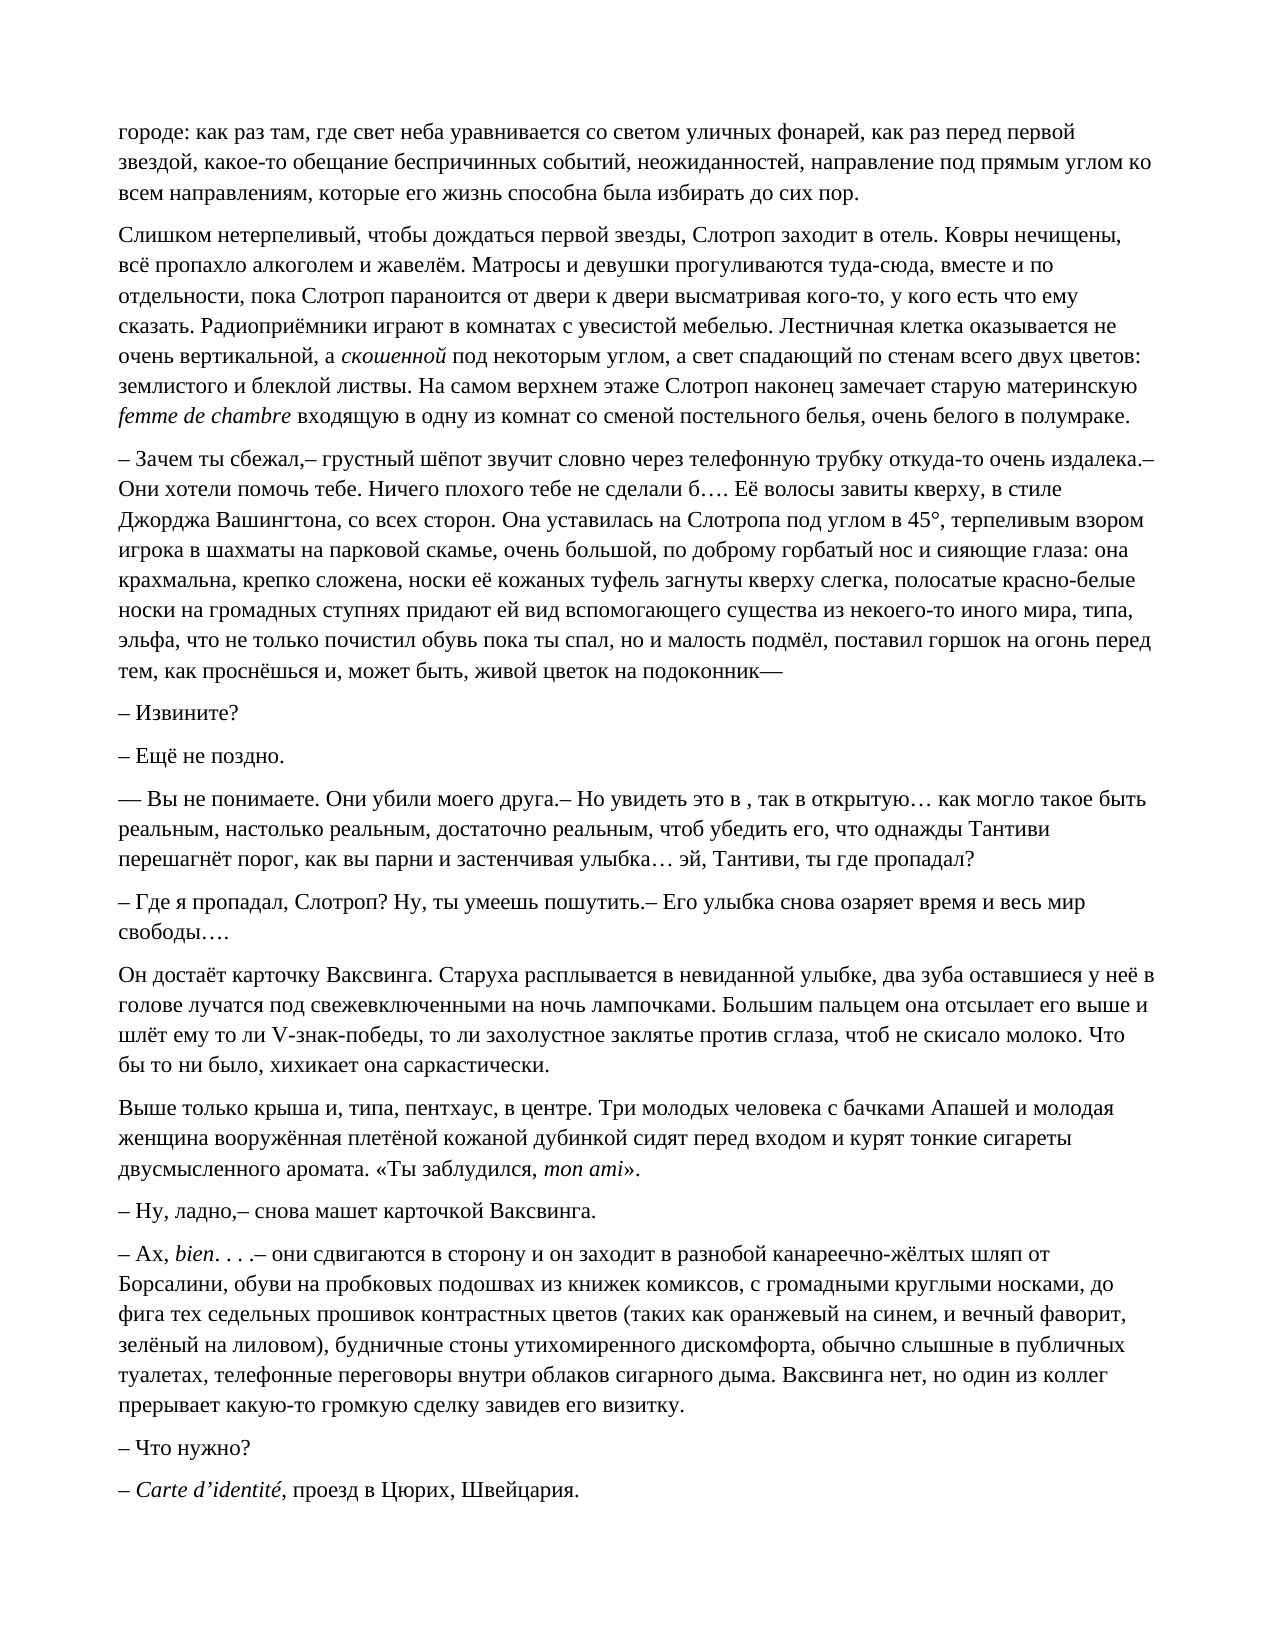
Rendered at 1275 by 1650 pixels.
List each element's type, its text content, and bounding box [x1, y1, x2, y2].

text Выше только крыша и, типа, пентхаус, в центре. Три молодых человека с бачками Апашей и молодая женщина вооружённая плетёной кожаной дубинкой сидят перед входом и курят тонкие сигареты двусмысленного аромата. «Ты заблудился, mon ami». [118, 1094, 1157, 1181]
text – Где я пропадал, Слотроп? Ну, ты умеешь пошутить.– Его улыбка снова озаряет время и весь мир свободы…. [118, 888, 1157, 944]
text – Carte d’identité, проезд в Цюрих, Швейцария. [118, 1476, 1157, 1503]
text – Что нужно? [118, 1434, 1157, 1460]
text Слишком нетерпеливый, чтобы дождаться первой звезды, Слотроп заходит в отель. Ковры нечищены, всё пропахло алкоголем и жавелём. Матросы и девушки прогуливаются туда-сюда, вместе и по отдельности, пока Слотроп параноится от двери к двери высматривая кого-то, у кого есть что ему сказать. Радиоприёмники играют в комнатах с увесистой мебелью. Лестничная клетка оказывается не очень вертикальной, а скошенной под некоторым углом, а свет спадающий по стенам всего двух цветов: землистого и блеклой листвы. На самом верхнем этаже Слотроп наконец замечает старую материнскую femme de chambre входящую в одну из комнат со сменой постельного белья, очень белого в полумраке. [118, 221, 1157, 429]
text –– Вы не понимаете. Они убили моего друга.– Но увидеть это в , так в открытую… как могло такое быть реальным, настолько реальным, достаточно реальным, чтоб убедить его, что однажды Тантиви перешагнёт порог, как вы парни и застенчивая улыбка… эй, Тантиви, ты где пропадал? [118, 785, 1157, 872]
text городе: как раз там, где свет неба уравнивается со светом уличных фонарей, как раз перед первой звездой, какое-то обещание беспричинных событий, неожиданностей, направление под прямым углом ко всем направлениям, которые его жизнь способна была избирать до сих пор. [118, 118, 1157, 205]
text – Ну, ладно,– снова машет карточкой Ваксвинга. [118, 1197, 1157, 1224]
text – Извините? [118, 699, 1157, 726]
text – Ах, bien. . . .– они сдвигаются в сторону и он заходит в разнобой канареечно-жёлтых шляп от Борсалини, обуви на пробковых подошвах из книжек комиксов, с громадными круглыми носками, до фига тех седельных прошивок контрастных цветов (таких как оранжевый на синем, и вечный фаворит, зелёный на лиловом), будничные стоны утихомиренного дискомфорта, обычно слышные в публичных туалетах, телефонные переговоры внутри облаков сигарного дыма. Ваксвинга нет, но один из коллег прерывает какую-то громкую сделку завидев его визитку. [118, 1240, 1157, 1417]
text Он достаёт карточку Ваксвинга. Старуха расплывается в невиданной улыбке, два зуба оставшиеся у неё в голове лучатся под свежевключенными на ночь лампочками. Большим пальцем она отсылает его выше и шлёт ему то ли V-знак-победы, то ли захолустное заклятье против сглаза, чтоб не скисало молоко. Что бы то ни было, хихикает она саркастически. [118, 961, 1157, 1078]
text – Ещё не поздно. [118, 742, 1157, 768]
text – Зачем ты сбежал,– грустный шёпот звучит словно через телефонную трубку откуда-то очень издалека.– Они хотели помочь тебе. Ничего плохого тебе не сделали б…. Её волосы завиты кверху, в стиле Джорджа Вашингтона, со всех сторон. Она уставилась на Слотропа под углом в 45°, терпеливым взором игрока в шахматы на парковой скамье, очень большой, по доброму горбатый нос и сияющие глаза: она крахмальна, крепко сложена, носки её кожаных туфель загнуты кверху слегка, полосатые красно-белые носки на громадных ступнях придают ей вид вспомогающего существа из некоего-то иного мира, типа, эльфа, что не только почистил обувь пока ты спал, но и малость подмёл, поставил горшок на огонь перед тем, как проснёшься и, может быть, живой цветок на подоконник— [118, 445, 1157, 683]
